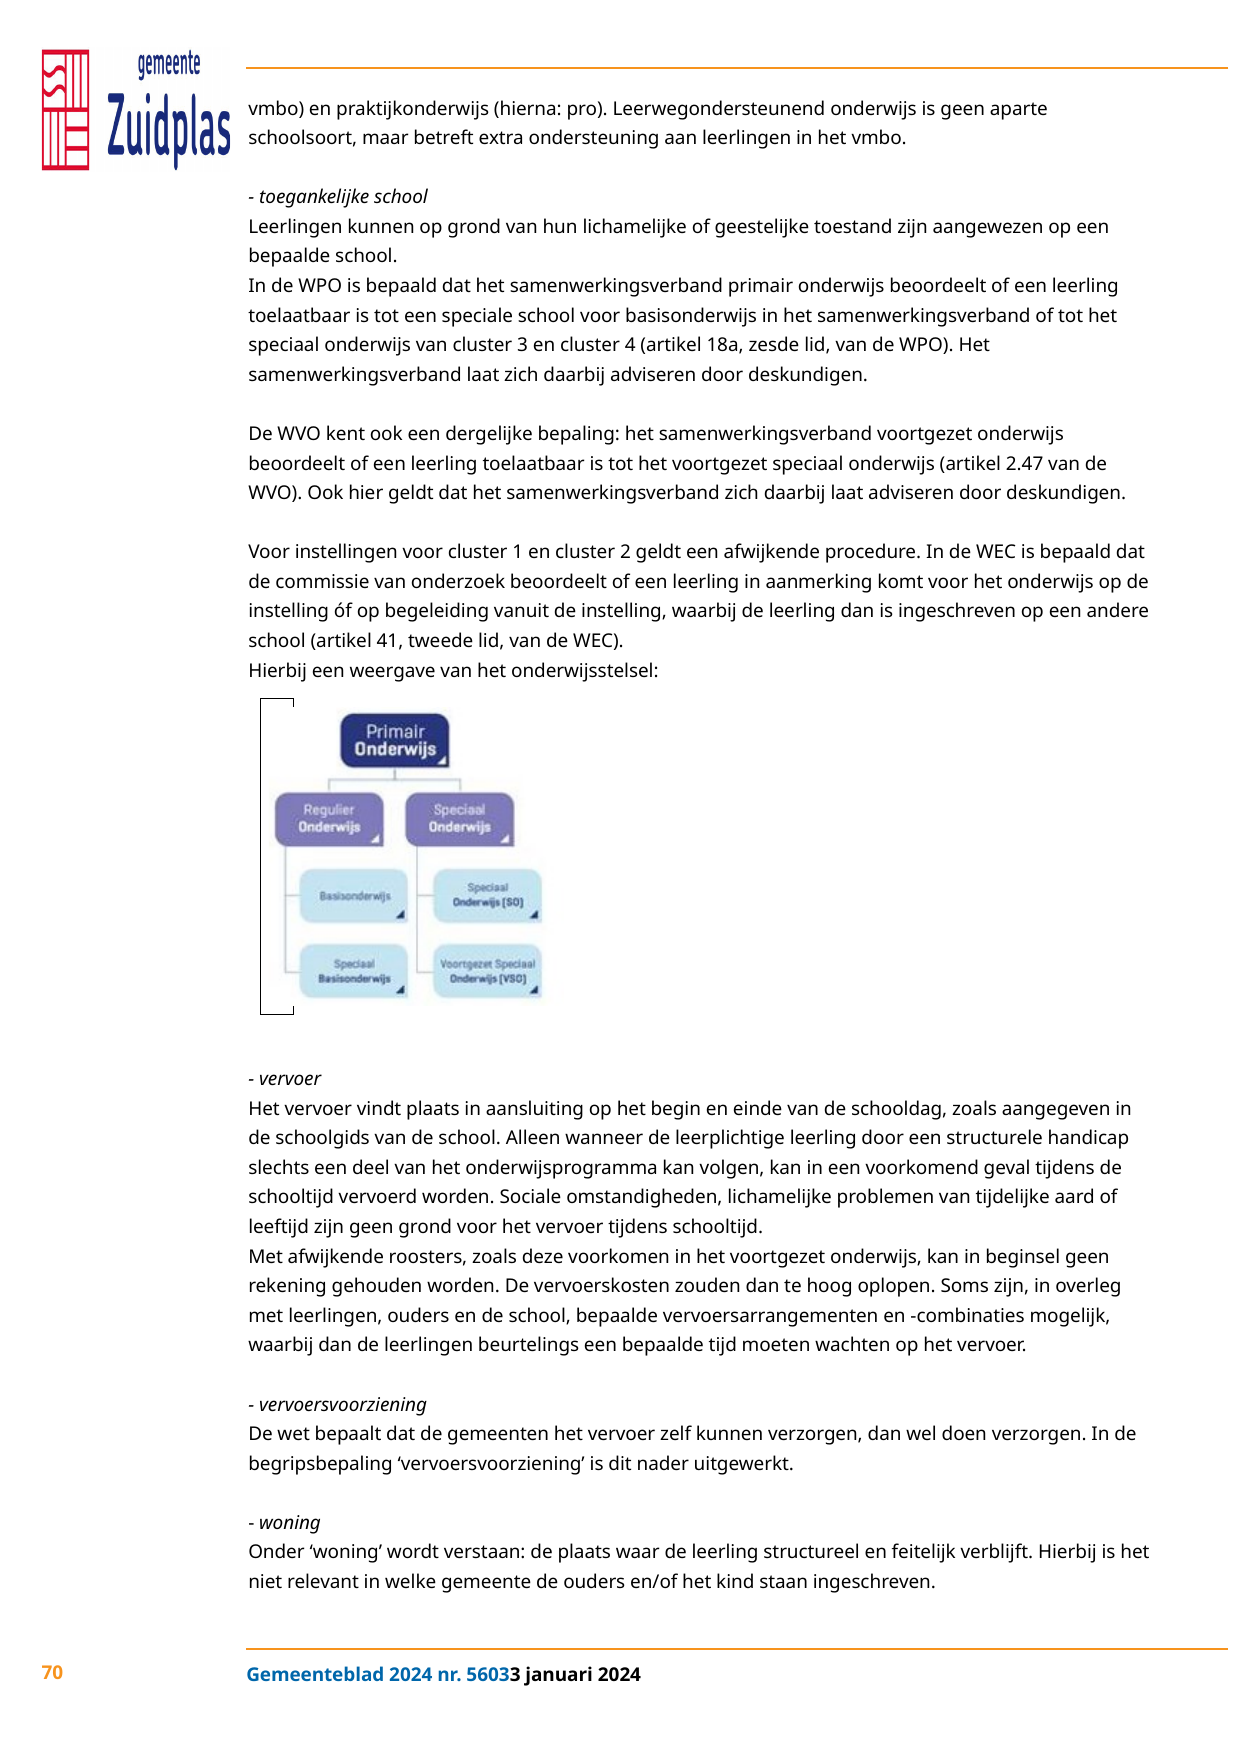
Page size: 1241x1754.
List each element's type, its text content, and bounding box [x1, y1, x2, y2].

text - vervoersvoorziening [248, 1391, 1152, 1417]
text De WVO kent ook een dergelijke bepaling: het samenwerkingsverband voortgezet onderwijs beoordeelt of een leerling toelaatbaar is tot het voortgezet speciaal onderwijs (artikel 2.47 van de WVO). Ook hier geldt dat het samenwerkingsverband zich daarbij laat adviseren door deskundigen. [248, 420, 1152, 505]
text Hierbij een weergave van het onderwijsstelsel: [248, 657, 1152, 683]
text In de WPO is bepaald dat het samenwerkingsverband primair onderwijs beoordeelt of een leerling toelaatbaar is tot een speciale school voor basisonderwijs in het samenwerkingsverband of tot het speciaal onderwijs van cluster 3 en cluster 4 (artikel 18a, zesde lid, van de WPO). Het samenwerkingsverband laat zich daarbij adviseren door deskundigen. [248, 272, 1152, 387]
text Met afwijkende roosters, zoals deze voorkomen in het voortgezet onderwijs, kan in beginsel geen rekening gehouden worden. De vervoerskosten zouden dan te hoog oplopen. Soms zijn, in overleg met leerlingen, ouders en de school, bepaalde vervoersarrangementen en -combinaties mogelijk, waarbij dan de leerlingen beurtelings een bepaalde tijd moeten wachten op het vervoer. [248, 1243, 1152, 1357]
text - toegankelijke school [248, 183, 1152, 209]
text Het vervoer vindt plaats in aansluiting op het begin en einde van de schooldag, zoals aangegeven in de schoolgids van de school. Alleen wanneer de leerplichtige leerling door een structurele handicap slechts een deel van het onderwijsprogramma kan volgen, kan in een voorkomend geval tijdens de schooltijd vervoerd worden. Sociale omstandigheden, lichamelijke problemen van tijdelijke aard of leeftijd zijn geen grond voor het vervoer tijdens schooltijd. [248, 1095, 1152, 1239]
text - vervoer [248, 1065, 1152, 1091]
text vmbo) en praktijkonderwijs (hierna: pro). Leerwegondersteunend onderwijs is geen aparte schoolsoort, maar betreft extra ondersteuning aan leerlingen in het vmbo. [248, 95, 1152, 150]
picture [41, 47, 231, 172]
text De wet bepaalt dat de gemeenten het vervoer zelf kunnen verzorgen, dan wel doen verzorgen. In de begripsbepaling ‘vervoersvoorziening’ is dit nader uitgewerkt. [248, 1420, 1152, 1476]
text Onder ‘woning’ wordt verstaan: de plaats waar de leerling structureel en feitelijk verblijft. Hierbij is het niet relevant in welke gemeente de ouders en/of het kind staan ingeschreven. [248, 1539, 1152, 1594]
picture [268, 707, 565, 1006]
text Leerlingen kunnen op grond van hun lichamelijke of geestelijke toestand zijn aangewezen op een bepaalde school. [248, 213, 1152, 268]
text Voor instellingen voor cluster 1 en cluster 2 geldt een afwijkende procedure. In de WEC is bepaald dat de commissie van onderzoek beoordeelt of een leerling in aanmerking komt voor het onderwijs op de instelling óf op begeleiding vanuit de instelling, waarbij de leerling dan is ingeschreven op een andere school (artikel 41, tweede lid, van de WEC). [248, 538, 1152, 653]
text - woning [248, 1509, 1152, 1535]
